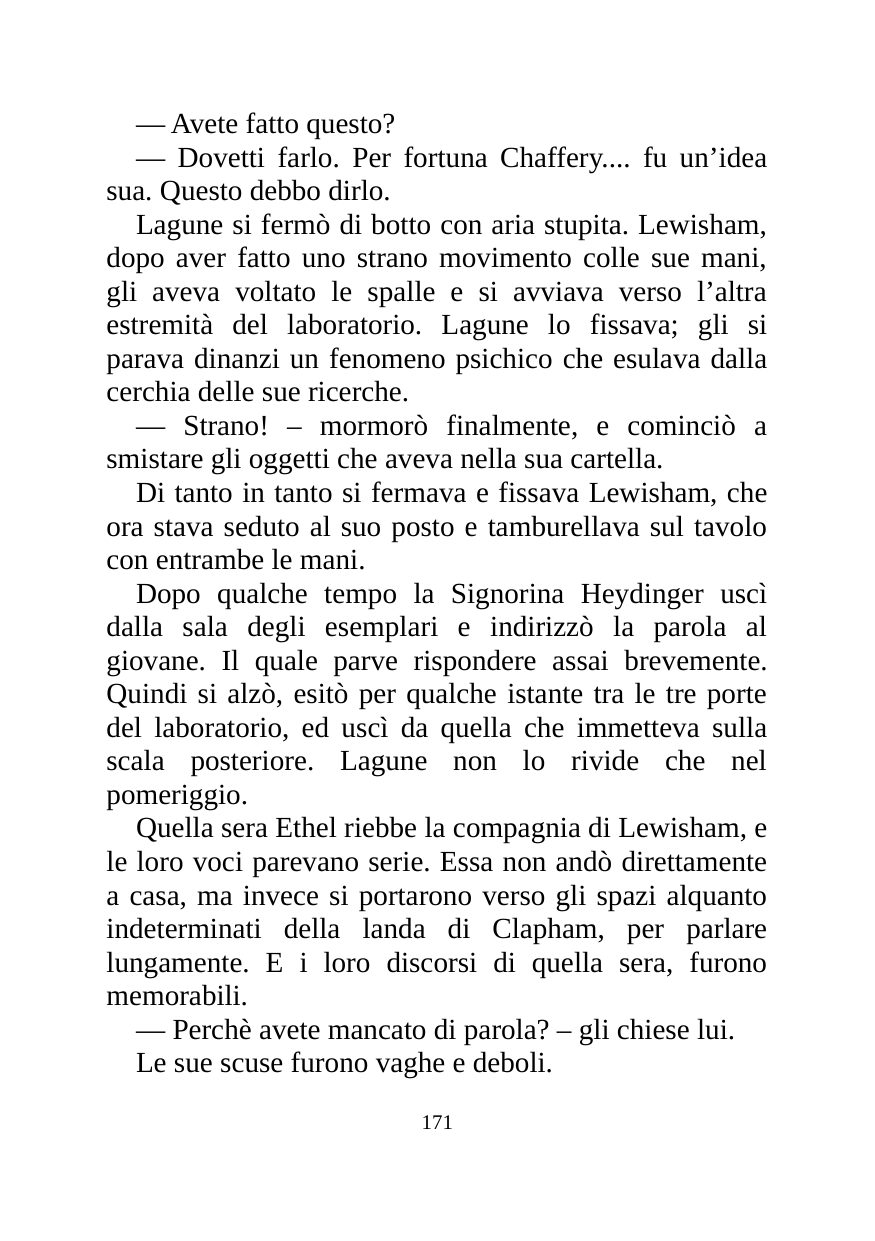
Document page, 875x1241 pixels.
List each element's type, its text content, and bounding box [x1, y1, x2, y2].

text — Avete fatto questo? [106, 106, 768, 140]
text Quella sera Ethel riebbe la compagnia di Lewisham, e le loro voci parevano serie. Essa non andò direttamente a casa, ma invece si portarono verso gli spazi alquanto indeterminati della landa di Clapham, per parlare lungamente. E i loro discorsi di quella sera, furono memorabili. [106, 811, 768, 1012]
text Lagune si fermò di botto con aria stupita. Lewisham, dopo aver fatto uno strano movimento colle sue mani, gli aveva voltato le spalle e si avviava verso l’altra estremità del laboratorio. Lagune lo fissava; gli si parava dinanzi un fenomeno psichico che esulava dalla cerchia delle sue ricerche. [106, 207, 768, 408]
text Le sue scuse furono vaghe e deboli. [106, 1045, 768, 1079]
text — Dovetti farlo. Per fortuna Chaffery.... fu un’idea sua. Questo debbo dirlo. [106, 140, 768, 207]
text Di tanto in tanto si fermava e fissava Lewisham, che ora stava seduto al suo posto e tamburellava sul tavolo con entrambe le mani. [106, 475, 768, 576]
text — Strano! – mormorò finalmente, e cominciò a smistare gli oggetti che aveva nella sua cartella. [106, 408, 768, 475]
text — Perchè avete mancato di parola? – gli chiese lui. [106, 1012, 768, 1045]
text Dopo qualche tempo la Signorina Heydinger uscì dalla sala degli esemplari e indirizzò la parola al giovane. Il quale parve rispondere assai brevemente. Quindi si alzò, esitò per qualche istante tra le tre porte del laboratorio, ed uscì da quella che immetteva sulla scala posteriore. Lagune non lo rivide che nel pomeriggio. [106, 576, 768, 811]
